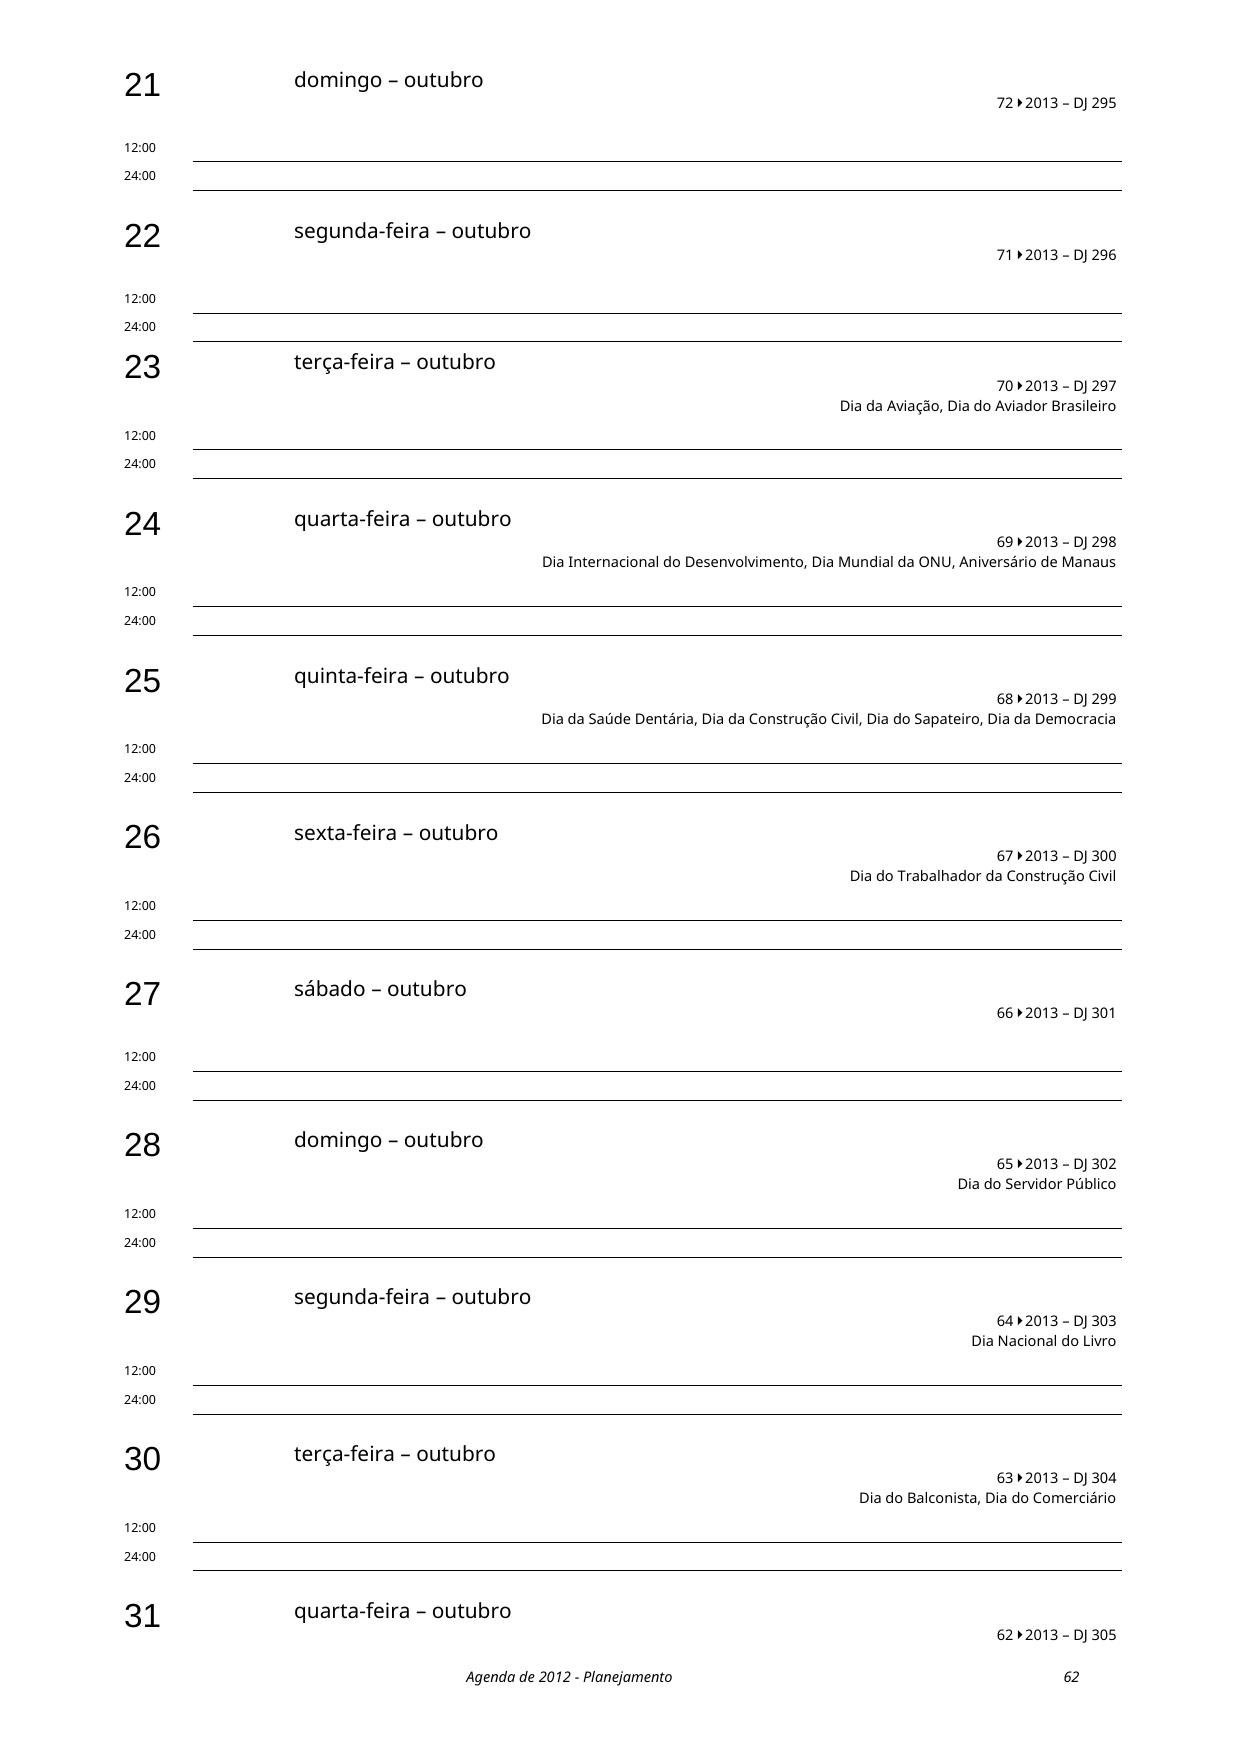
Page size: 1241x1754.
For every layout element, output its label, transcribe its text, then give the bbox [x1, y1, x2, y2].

table_header [193, 1043, 1122, 1071]
table_header Terça-feira – Outubro 632013 – DJ 304 Dia do Balconista, Dia do Comerciário [288, 1434, 1122, 1513]
table_cell 24:00 [118, 313, 193, 341]
table_cell [193, 162, 1122, 190]
table_header [193, 735, 1122, 763]
table_header [193, 421, 1122, 449]
table_header 25 [118, 655, 288, 735]
table_header 26 [118, 812, 288, 892]
table_header [193, 578, 1122, 606]
table_header Quarta-feira – Outubro 622013 – DJ 305 [288, 1590, 1122, 1650]
table_cell 24:00 [118, 920, 193, 949]
table_header 21 [118, 59, 288, 133]
table_cell [193, 450, 1122, 478]
table_cell [193, 921, 1122, 949]
table_header Domingo – Outubro 722013 – DJ 295 [288, 59, 1122, 133]
table_cell 24:00 [118, 1385, 193, 1414]
table_header Domingo – Outubro 652013 – DJ 302 Dia do Servidor Público [288, 1120, 1122, 1199]
table_header 29 [118, 1277, 288, 1356]
table_header Quarta-feira – Outubro 692013 – DJ 298 Dia Internacional do Desenvolvimento, Dia Mundial da ONU, Aniversário de Manaus [288, 498, 1122, 578]
table_cell [193, 1386, 1122, 1414]
table_cell [193, 764, 1122, 792]
table_header Sexta-feira – Outubro 672013 – DJ 300 Dia do Trabalhador da Construção Civil [288, 812, 1122, 892]
table_cell 24:00 [118, 1542, 193, 1571]
table_header 12:00 [118, 1513, 193, 1542]
table_header 12:00 [118, 735, 193, 763]
table_cell [193, 1543, 1122, 1570]
table_cell 24:00 [118, 1228, 193, 1257]
table_header [193, 284, 1122, 313]
table_header 24 [118, 498, 288, 578]
table_header 12:00 [118, 133, 193, 162]
table_header [193, 892, 1122, 920]
table_header 12:00 [118, 1200, 193, 1228]
table_cell 24:00 [118, 606, 193, 635]
table_cell 24:00 [118, 1071, 193, 1100]
table_header Quinta-feira – Outubro 682013 – DJ 299 Dia da Saúde Dentária, Dia da Construção Civil, Dia do Sapateiro, Dia da Democracia [288, 655, 1122, 735]
table_header 23 [118, 341, 288, 421]
table_header [193, 1356, 1122, 1385]
table_cell 24:00 [118, 450, 193, 478]
table_header 12:00 [118, 284, 193, 313]
table_cell 24:00 [118, 763, 193, 792]
table_header Segunda-feira – Outubro 642013 – DJ 303 Dia Nacional do Livro [288, 1277, 1122, 1356]
table_header 12:00 [118, 421, 193, 449]
table_header 28 [118, 1120, 288, 1199]
table_header 30 [118, 1434, 288, 1513]
table_header 12:00 [118, 892, 193, 920]
table_header 27 [118, 969, 288, 1043]
table_header 12:00 [118, 1043, 193, 1071]
table_header 12:00 [118, 1356, 193, 1385]
table_cell [193, 314, 1122, 341]
table_header Sábado – Outubro 662013 – DJ 301 [288, 969, 1122, 1043]
table_header Segunda-feira – Outubro 712013 – DJ 296 [288, 210, 1122, 284]
table_header [193, 133, 1122, 161]
table_cell [193, 1072, 1122, 1100]
table_header [193, 1513, 1122, 1542]
table_header Terça-feira – Outubro 702013 – DJ 297 Dia da Aviação, Dia do Aviador Brasileiro [288, 342, 1122, 421]
table_header 31 [118, 1590, 288, 1650]
table_header 12:00 [118, 578, 193, 606]
table_header [193, 1200, 1122, 1228]
table_header 22 [118, 210, 288, 284]
table_cell [193, 607, 1122, 635]
table_cell 24:00 [118, 162, 193, 190]
table_cell [193, 1229, 1122, 1257]
